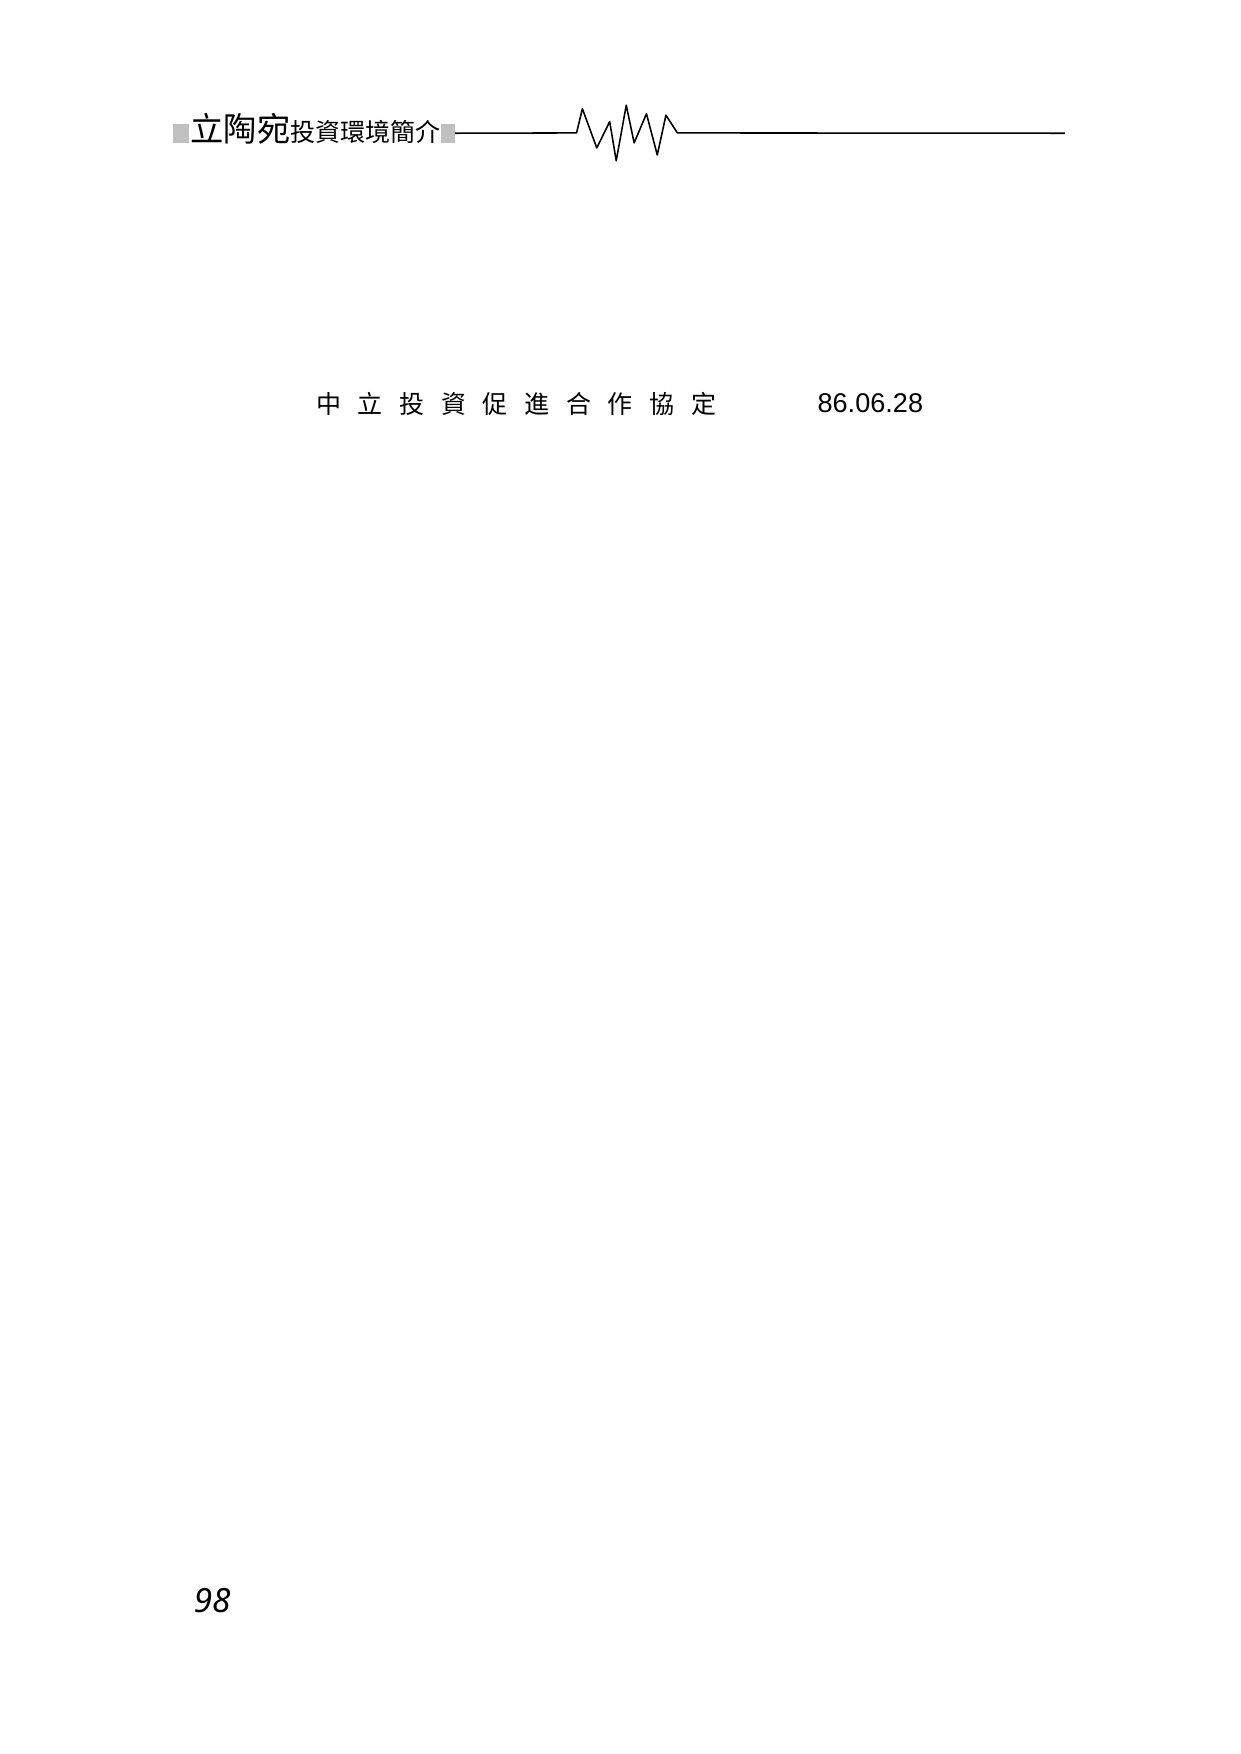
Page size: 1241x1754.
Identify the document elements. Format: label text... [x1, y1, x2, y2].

text 中立投資促進合作協定 86.06.28 [183, 361, 1058, 424]
